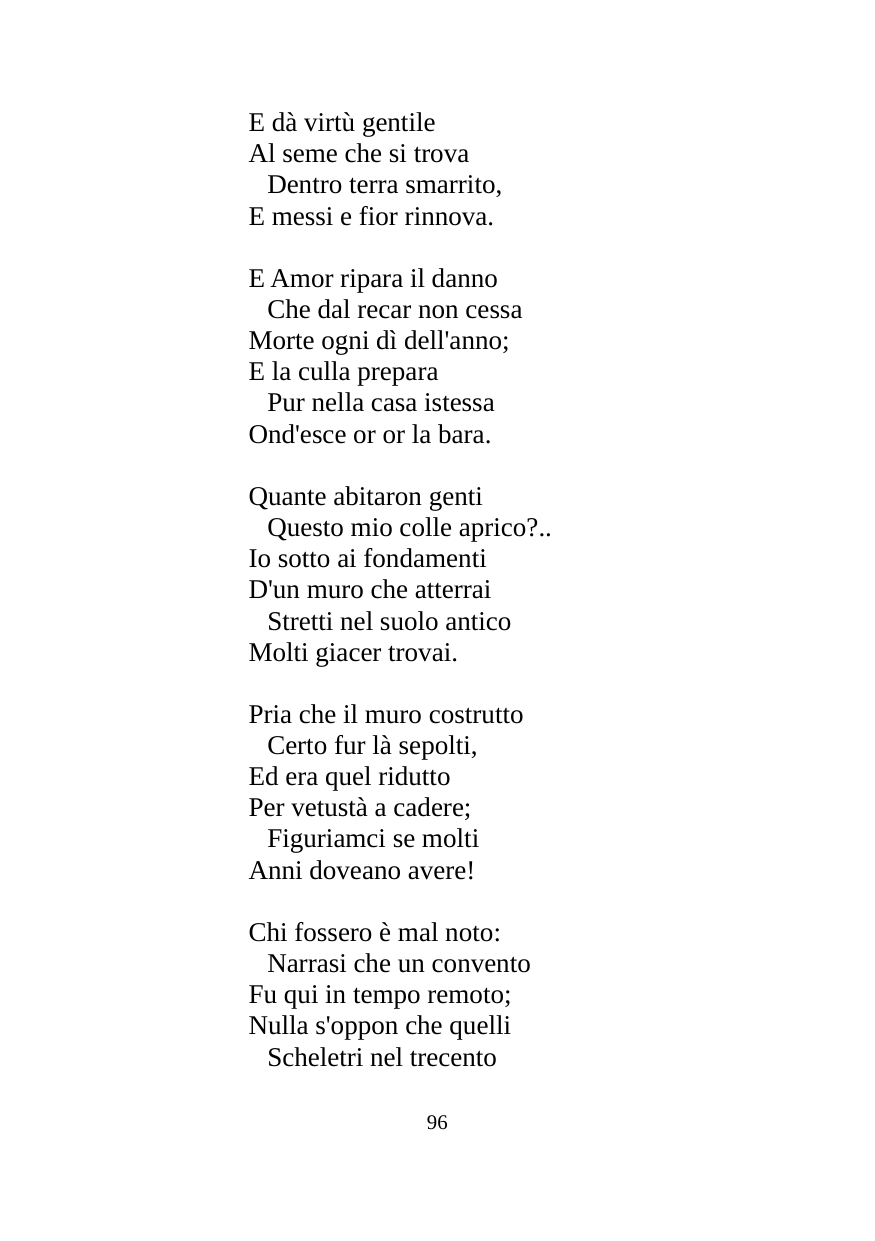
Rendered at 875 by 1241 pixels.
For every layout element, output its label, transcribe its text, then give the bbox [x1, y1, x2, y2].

text Fu qui in tempo remoto; [219, 978, 768, 1009]
text Al seme che si trova [219, 137, 768, 168]
text Nulla s'oppon che quelli [219, 1009, 768, 1041]
text E dà virtù gentile [219, 106, 768, 137]
text Molti giacer trovai. [219, 636, 768, 667]
text Ond'esce or or la bara. [219, 418, 768, 449]
text Chi fossero è mal noto: [219, 916, 768, 947]
text Stretti nel suolo antico [237, 604, 768, 636]
text Per vetustà a cadere; [219, 791, 768, 823]
text Anni doveano avere! [219, 854, 768, 885]
text Scheletri nel trecento [237, 1041, 768, 1072]
text Figuriamci se molti [237, 823, 768, 854]
text Pur nella casa istessa [237, 387, 768, 418]
text Morte ogni dì dell'anno; [219, 324, 768, 355]
text E Amor ripara il danno [219, 262, 768, 293]
text E messi e fior rinnova. [219, 200, 768, 231]
text Narrasi che un convento [237, 947, 768, 978]
text Certo fur là sepolti, [237, 729, 768, 760]
text Pria che il muro costrutto [219, 698, 768, 729]
text Ed era quel ridutto [219, 760, 768, 791]
text Questo mio colle aprico?.. [237, 511, 768, 542]
text Che dal recar non cessa [237, 293, 768, 324]
text Dentro terra smarrito, [237, 168, 768, 200]
text Io sotto ai fondamenti [219, 542, 768, 573]
text Quante abitaron genti [219, 480, 768, 511]
text E la culla prepara [219, 355, 768, 387]
text D'un muro che atterrai [219, 573, 768, 604]
